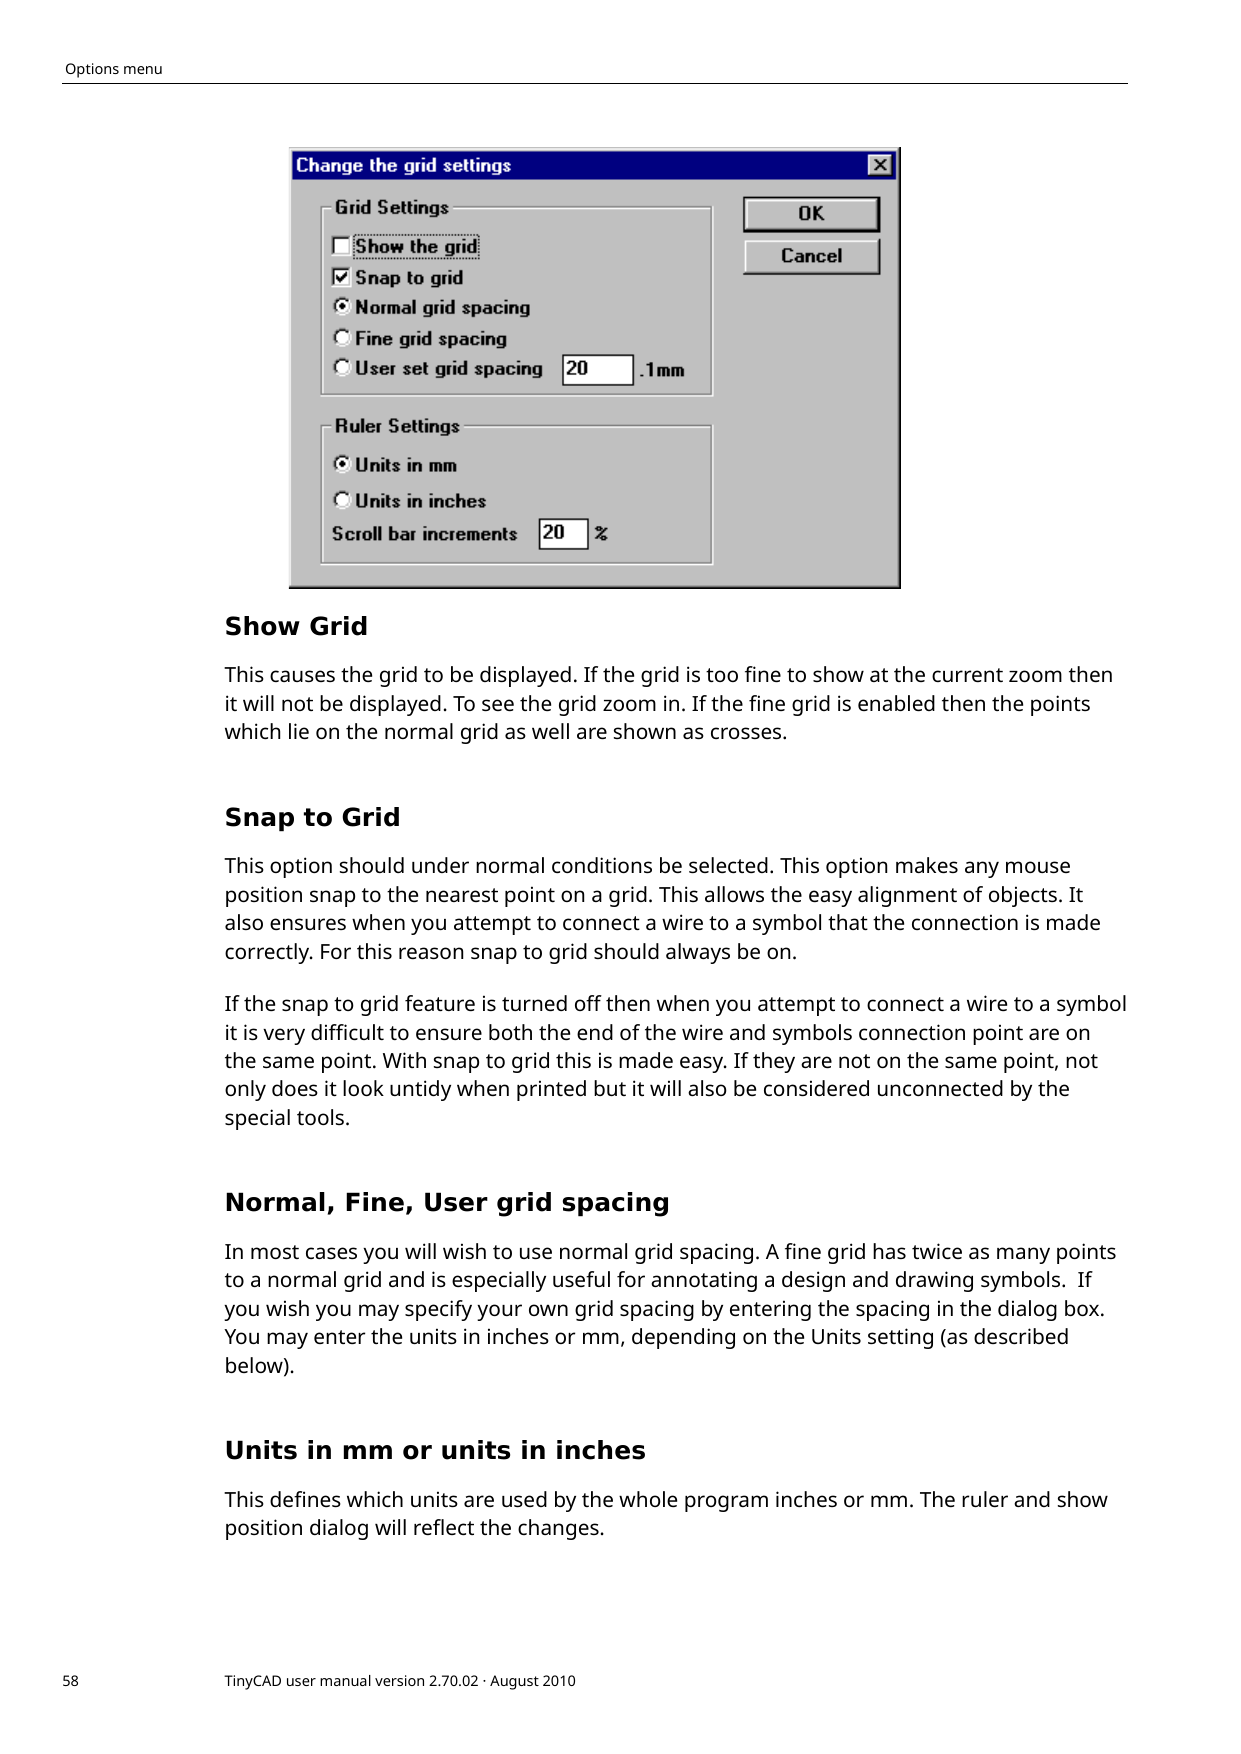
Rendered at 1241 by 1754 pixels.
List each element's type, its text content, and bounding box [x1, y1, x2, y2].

text This option should under normal conditions be selected. This option makes any mouse position snap to the nearest point on a grid. This allows the easy alignment of objects. It also ensures when you attempt to connect a wire to a symbol that the connection is made correctly. For this reason snap to grid should always be on. [224, 852, 1128, 965]
subtitle Snap to Grid [224, 803, 1128, 832]
subtitle Units in mm or units in inches [224, 1436, 1128, 1465]
text This causes the grid to be displayed. If the grid is too fine to show at the current zoom then it will not be displayed. To see the grid zoom in. If the fine grid is enabled then the points which lie on the normal grid as well are shown as crosses. [224, 661, 1128, 746]
text This defines which units are used by the whole program inches or mm. The ruler and show position dialog will reflect the changes. [224, 1485, 1128, 1542]
text In most cases you will wish to use normal grid spacing. A fine grid has twice as many points to a normal grid and is especially useful for annotating a design and drawing symbols. If you wish you may specify your own grid spacing by entering the spacing in the dialog box. You may enter the units in inches or mm, depending on the Units setting (as described below). [224, 1237, 1128, 1379]
subtitle Normal, Fine, User grid spacing [224, 1188, 1128, 1218]
text If the snap to grid feature is turned off then when you attempt to connect a wire to a symbol it is very difficult to ensure both the end of the wire and symbols connection point are on the same point. With snap to grid this is made easy. If they are not on the same point, not only does it look untidy when printed but it will also be considered unconnected by the special tools. [224, 989, 1128, 1131]
picture [288, 147, 901, 589]
subtitle Show Grid [224, 118, 1128, 641]
